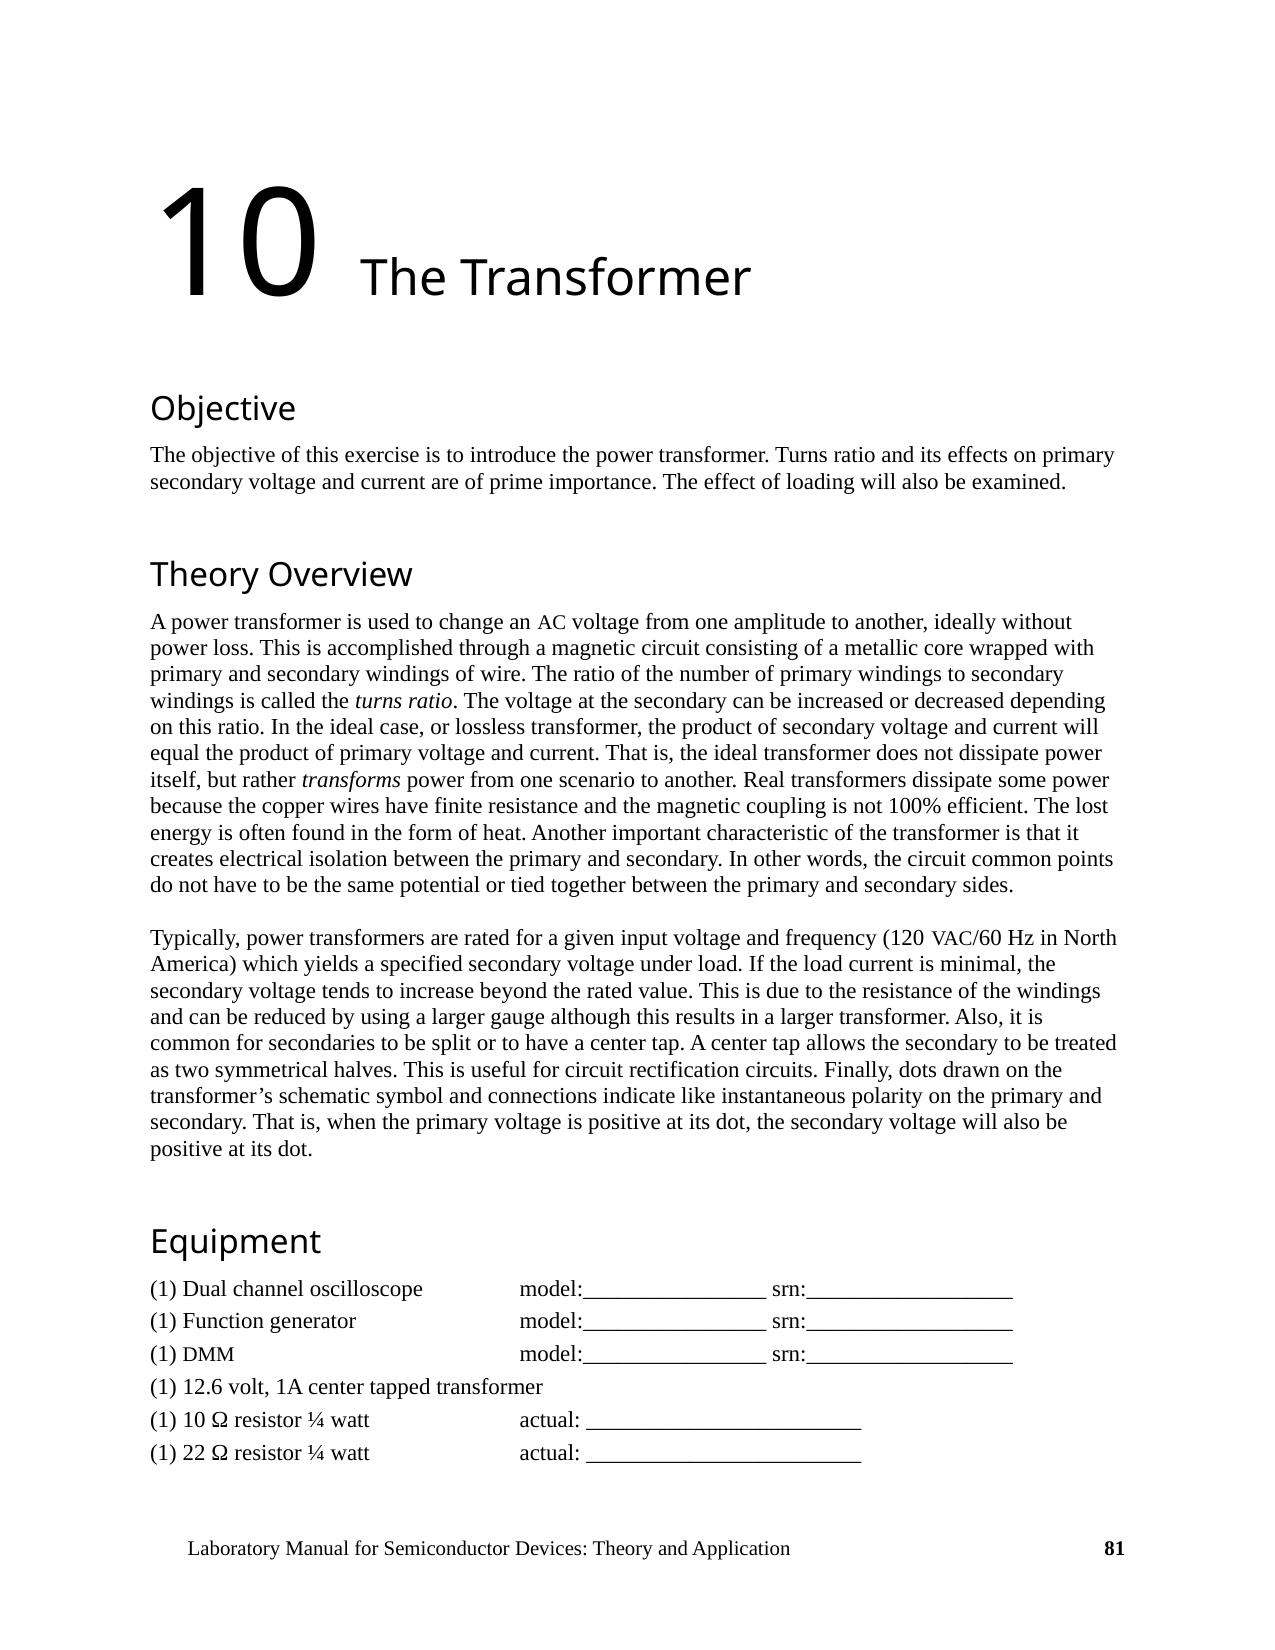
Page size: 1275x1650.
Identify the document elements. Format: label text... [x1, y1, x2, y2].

text A power transformer is used to change an AC voltage from one amplitude to another, ideally without power loss. This is accomplished through a magnetic circuit consisting of a metallic core wrapped with primary and secondary windings of wire. The ratio of the number of primary windings to secondary windings is called the turns ratio. The voltage at the secondary can be increased or decreased depending on this ratio. In the ideal case, or lossless transformer, the product of secondary voltage and current will equal the product of primary voltage and current. That is, the ideal transformer does not dissipate power itself, but rather transforms power from one scenario to another. Real transformers dissipate some power because the copper wires have finite resistance and the magnetic coupling is not 100% efficient. The lost energy is often found in the form of heat. Another important characteristic of the transformer is that it creates electrical isolation between the primary and secondary. In other words, the circuit common points do not have to be the same potential or tied together between the primary and secondary sides. [150, 608, 1125, 898]
subtitle Theory Overview [150, 551, 1125, 596]
text (1) Function generator model:________________ srn:__________________ [150, 1308, 1125, 1334]
text Typically, power transformers are rated for a given input voltage and frequency (120 VAC/60 Hz in North America) which yields a specified secondary voltage under load. If the load current is minimal, the secondary voltage tends to increase beyond the rated value. This is due to the resistance of the windings and can be reduced by using a larger gauge although this results in a larger transformer. Also, it is common for secondaries to be split or to have a center tap. A center tap allows the secondary to be treated as two symmetrical halves. This is useful for circuit rectification circuits. Finally, dots drawn on the transformer’s schematic symbol and connections indicate like instantaneous polarity on the primary and secondary. That is, when the primary voltage is positive at its dot, the secondary voltage will also be positive at its dot. [150, 924, 1125, 1161]
subtitle Equipment [150, 1218, 1125, 1263]
subtitle The objective of this exercise is to introduce the power transformer. Turns ratio and its effects on primary secondary voltage and current are of prime importance. The effect of loading will also be examined. [150, 441, 1125, 494]
text (1) 12.6 volt, 1A center tapped transformer [150, 1373, 1125, 1400]
text (1) Dual channel oscilloscope model:________________ srn:__________________ [150, 1275, 1125, 1301]
text (1) DMM model:________________ srn:__________________ [150, 1341, 1125, 1367]
subtitle Objective [150, 385, 1125, 430]
title 10 The Transformer [150, 135, 1125, 339]
text (1) 22 Ω resistor ¼ watt actual: ________________________ [150, 1439, 1125, 1466]
text (1) 10 Ω resistor ¼ watt actual: ________________________ [150, 1406, 1125, 1433]
